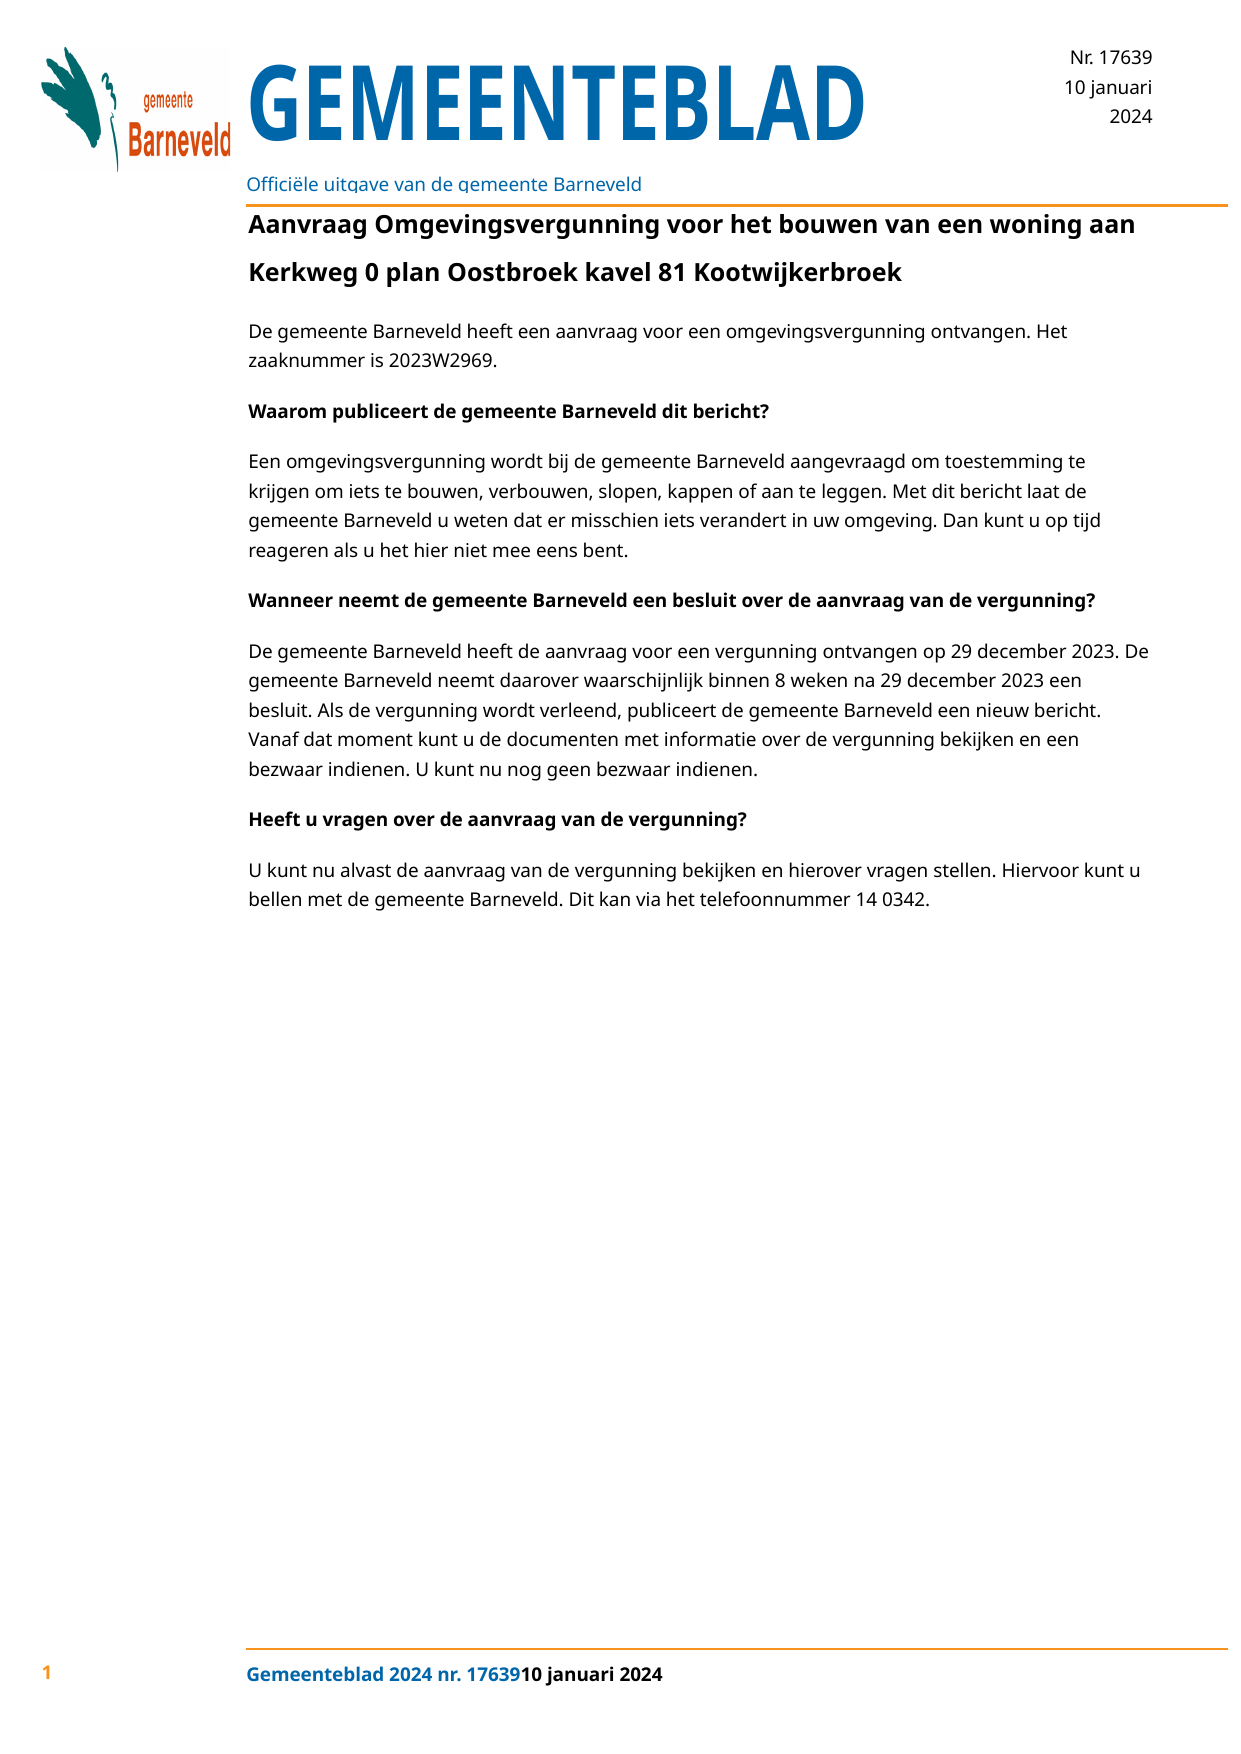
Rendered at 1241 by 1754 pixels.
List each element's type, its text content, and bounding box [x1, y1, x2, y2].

text Waarom publiceert de gemeente Barneveld dit bericht? [248, 398, 1152, 424]
text Een omgevingsvergunning wordt bij de gemeente Barneveld aangevraagd om toestemming te krijgen om iets te bouwen, verbouwen, slopen, kappen of aan te leggen. Met dit bericht laat de gemeente Barneveld u weten dat er misschien iets verandert in uw omgeving. Dan kunt u op tijd reageren als u het hier niet mee eens bent. [248, 448, 1152, 563]
text De gemeente Barneveld heeft de aanvraag voor een vergunning ontvangen op 29 december 2023. De gemeente Barneveld neemt daarover waarschijnlijk binnen 8 weken na 29 december 2023 een besluit. Als de vergunning wordt verleend, publiceert de gemeente Barneveld een nieuw bericht. Vanaf dat moment kunt u de documenten met informatie over de vergunning bekijken en een bezwaar indienen. U kunt nu nog geen bezwaar indienen. [248, 638, 1152, 782]
text De gemeente Barneveld heeft een aanvraag voor een omgevingsvergunning ontvangen. Het zaaknummer is 2023W2969. [248, 318, 1152, 373]
text Aanvraag Omgevingsvergunning voor het bouwen van een woning aan Kerkweg 0 plan Oostbroek kavel 81 Kootwijkerbroek [248, 207, 1152, 288]
text U kunt nu alvast de aanvraag van de vergunning bekijken en hierover vragen stellen. Hiervoor kunt u bellen met de gemeente Barneveld. Dit kan via het telefoonnummer 14 0342. [248, 857, 1152, 912]
text Wanneer neemt de gemeente Barneveld een besluit over de aanvraag van de vergunning? [248, 587, 1152, 613]
text Heeft u vragen over de aanvraag van de vergunning? [248, 807, 1152, 832]
picture [41, 47, 231, 172]
